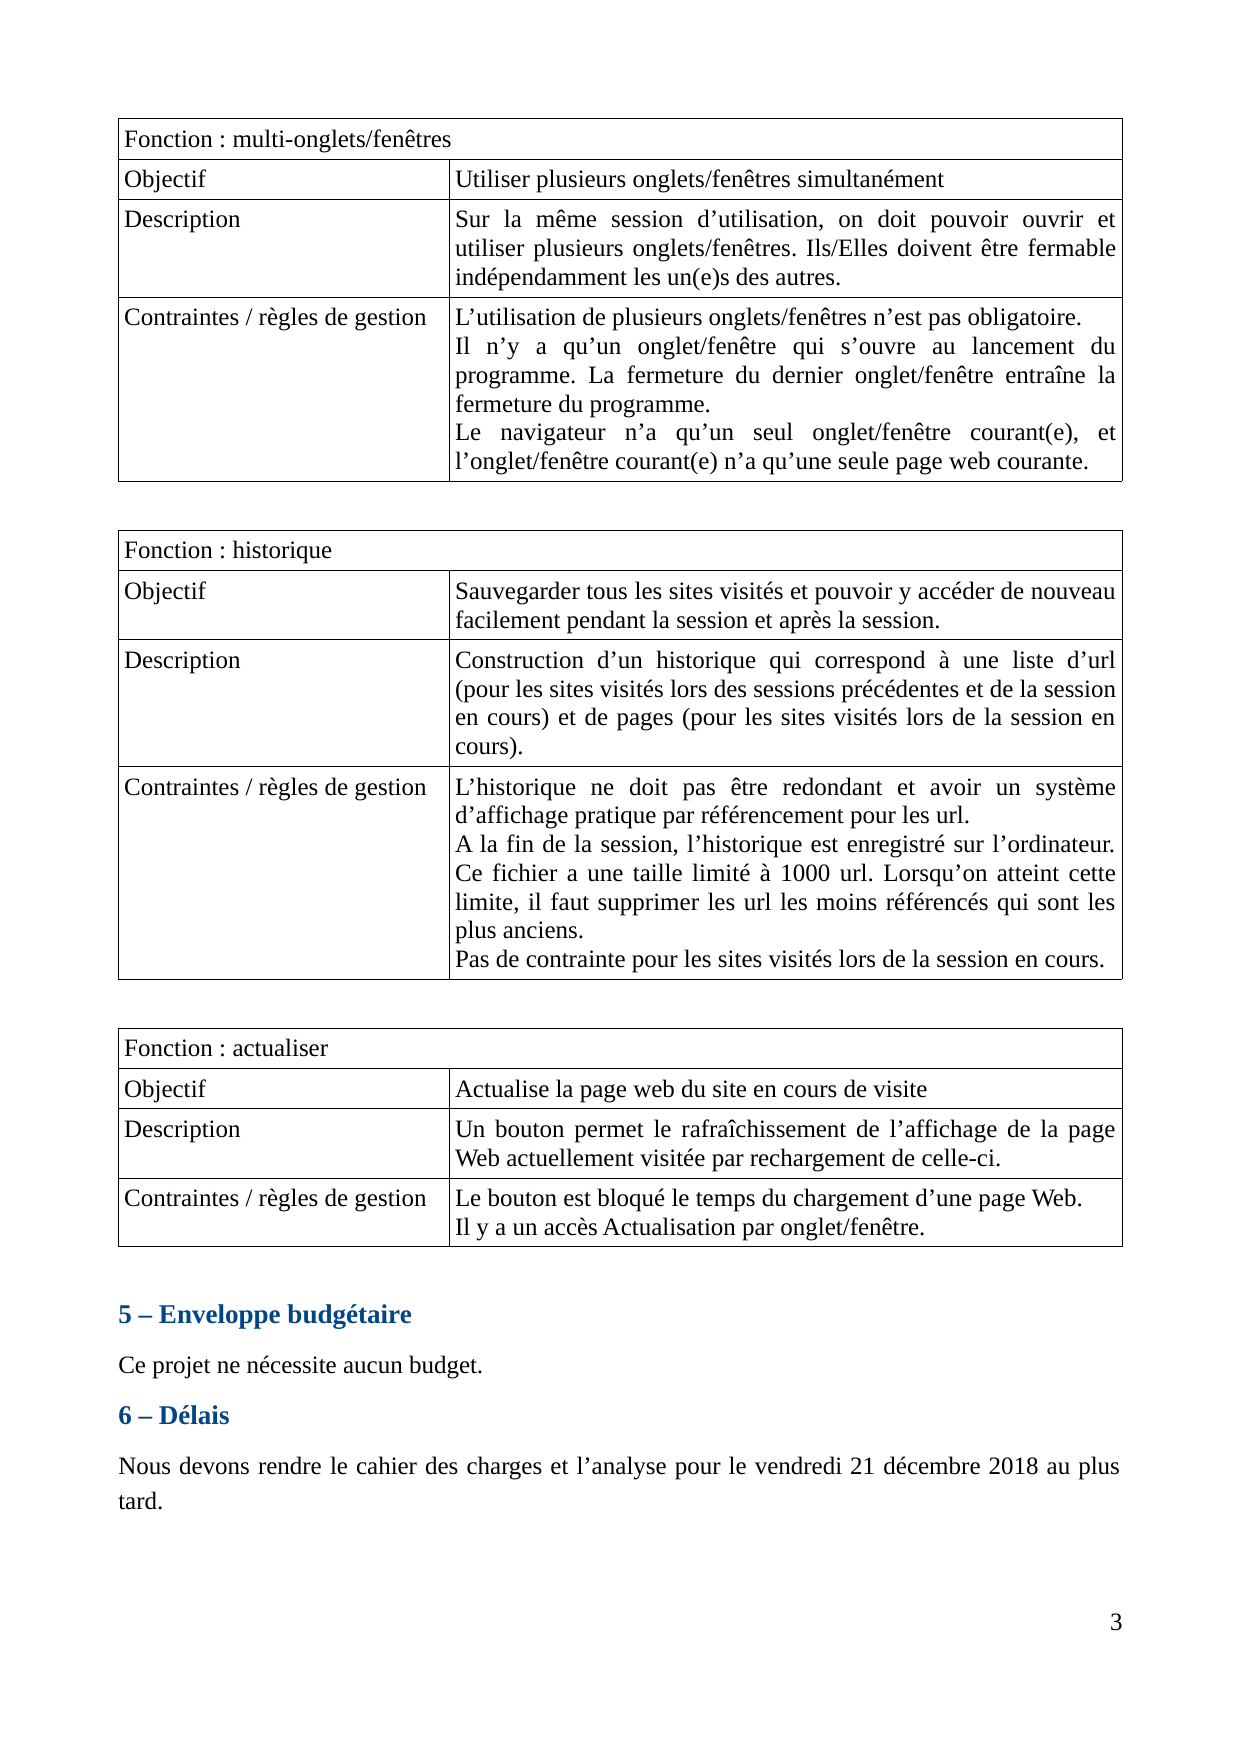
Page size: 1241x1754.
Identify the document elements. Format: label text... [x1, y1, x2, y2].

table_cell Actualise la page web du site en cours de visite [450, 1069, 1122, 1108]
text Nous devons rendre le cahier des charges et l’analyse pour le vendredi 21 décembre 2018 au plus tard. [118, 1451, 1122, 1514]
text Ce projet ne nécessite aucun budget. [118, 1350, 1122, 1379]
table_cell Sur la même session d’utilisation, on doit pouvoir ouvrir et utiliser plusieurs onglets/fenêtres. Ils/Elles doivent être fermable indépendamment les un(e)s des autres. [450, 200, 1122, 297]
table_cell Description [119, 1109, 449, 1177]
table_cell Contraintes / règles de gestion [119, 298, 449, 481]
table_cell L’utilisation de plusieurs onglets/fenêtres n’est pas obligatoire. Il n’y a qu’un onglet/fenêtre qui s’ouvre au lancement du programme. La fermeture du dernier onglet/fenêtre entraîne la fermeture du programme. Le navigateur n’a qu’un seul onglet/fenêtre courant(e), et l’onglet/fenêtre courant(e) n’a qu’une seule page web courante. [450, 298, 1122, 481]
table_cell Le bouton est bloqué le temps du chargement d’une page Web. Il y a un accès Actualisation par onglet/fenêtre. [450, 1179, 1122, 1246]
table_cell Utiliser plusieurs onglets/fenêtres simultanément [450, 160, 1122, 199]
table_cell Description [119, 200, 449, 297]
table_cell Objectif [119, 571, 449, 639]
table_header Fonction : historique [119, 531, 1122, 570]
table_cell Sauvegarder tous les sites visités et pouvoir y accéder de nouveau facilement pendant la session et après la session. [450, 571, 1122, 639]
text 6 – Délais [118, 1399, 1122, 1431]
table_cell Description [119, 640, 449, 766]
table_cell Contraintes / règles de gestion [119, 1179, 449, 1246]
text 5 – Enveloppe budgétaire [118, 1298, 1122, 1329]
table_cell Un bouton permet le rafraîchissement de l’affichage de la page Web actuellement visitée par rechargement de celle-ci. [450, 1109, 1122, 1177]
table_cell Objectif [119, 1069, 449, 1108]
table_cell L’historique ne doit pas être redondant et avoir un système d’affichage pratique par référencement pour les url. A la fin de la session, l’historique est enregistré sur l’ordinateur. Ce fichier a une taille limité à 1000 url. Lorsqu’on atteint cette limite, il faut supprimer les url les moins référencés qui sont les plus anciens. Pas de contrainte pour les sites visités lors de la session en cours. [450, 767, 1122, 978]
table_cell Objectif [119, 160, 449, 199]
table_header Fonction : multi-onglets/fenêtres [119, 119, 1122, 158]
table_header Fonction : actualiser [119, 1029, 1122, 1068]
table_cell Construction d’un historique qui correspond à une liste d’url (pour les sites visités lors des sessions précédentes et de la session en cours) et de pages (pour les sites visités lors de la session en cours). [450, 640, 1122, 766]
table_cell Contraintes / règles de gestion [119, 767, 449, 978]
